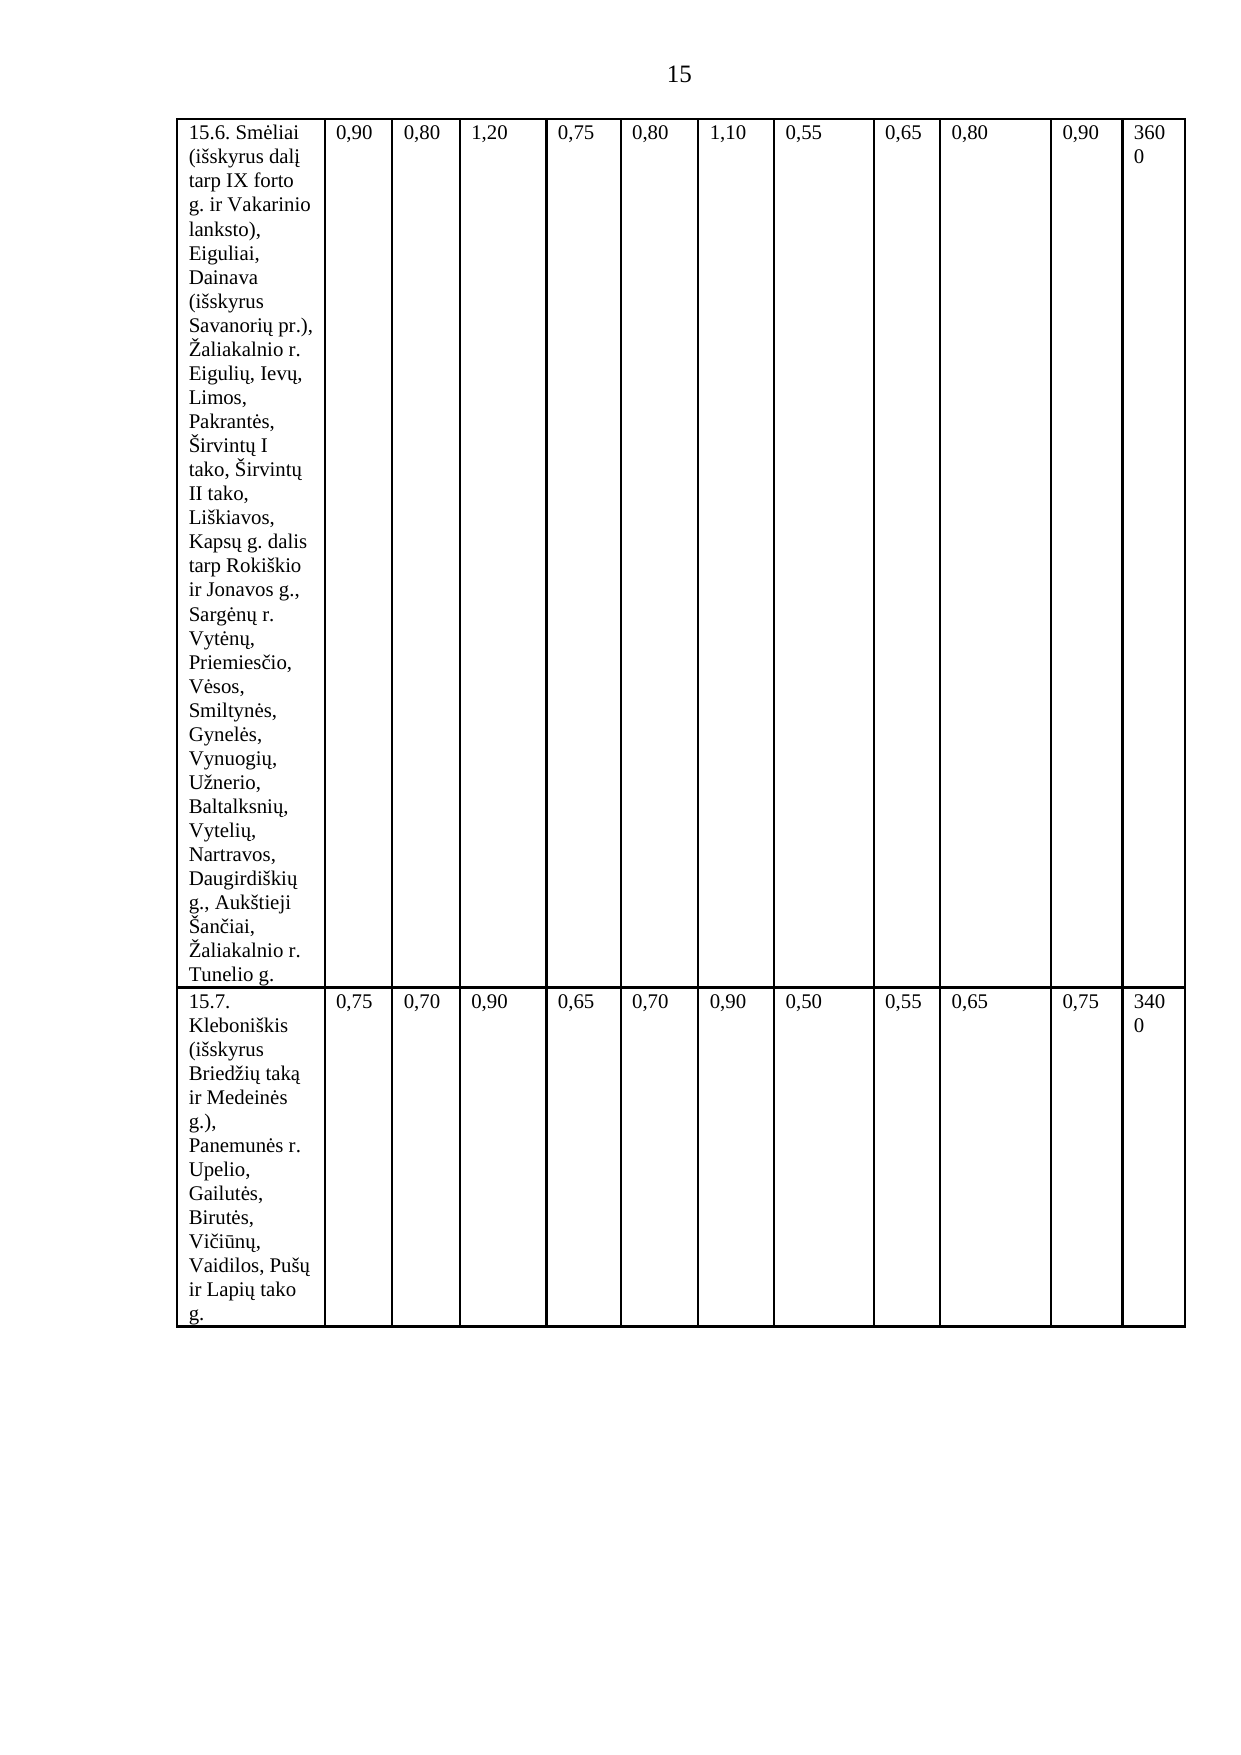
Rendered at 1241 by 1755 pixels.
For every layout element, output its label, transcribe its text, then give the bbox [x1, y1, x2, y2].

table_cell 0,75 [1052, 989, 1121, 1325]
table_cell 0,80 [393, 120, 459, 986]
table_cell 0,90 [699, 989, 773, 1325]
table_cell 0,80 [941, 120, 1050, 986]
table_cell 0,65 [941, 989, 1050, 1325]
table_cell 0,65 [875, 120, 939, 986]
table_cell 15.7. Kleboniškis (išskyrus Briedžių taką ir Medeinės g.), Panemunės r. Upelio, Gailutės, Birutės, Vičiūnų, Vaidilos, Pušų ir Lapių tako g. [178, 989, 324, 1325]
table_cell 0,65 [548, 989, 620, 1325]
table_cell 0,90 [1052, 120, 1121, 986]
table_cell 0,55 [875, 989, 939, 1325]
table_cell 0,90 [461, 989, 545, 1325]
table_cell 0,75 [326, 989, 391, 1325]
table_cell 0,90 [326, 120, 391, 986]
table_cell 3400 [1124, 989, 1184, 1325]
table_cell 3600 [1124, 120, 1184, 986]
table_cell 1,10 [699, 120, 773, 986]
table_cell 15.6. Smėliai (išskyrus dalį tarp IX forto g. ir Vakarinio lanksto), Eiguliai, Dainava (išskyrus Savanorių pr.), Žaliakalnio r. Eigulių, Ievų, Limos, Pakrantės, Širvintų I tako, Širvintų II tako, Liškiavos, Kapsų g. dalis tarp Rokiškio ir Jonavos g., Sargėnų r. Vytėnų, Priemiesčio, Vėsos, Smiltynės, Gynelės, Vynuogių, Užnerio, Baltalksnių, Vytelių, Nartravos, Daugirdiškių g., Aukštieji Šančiai, Žaliakalnio r. Tunelio g. [178, 120, 324, 986]
table_cell 0,75 [548, 120, 620, 986]
table_cell 0,70 [393, 989, 459, 1325]
table_cell 0,55 [775, 120, 873, 986]
table_cell 1,20 [461, 120, 545, 986]
table_cell 0,70 [622, 989, 697, 1325]
table_cell 0,50 [775, 989, 873, 1325]
table_cell 0,80 [622, 120, 697, 986]
